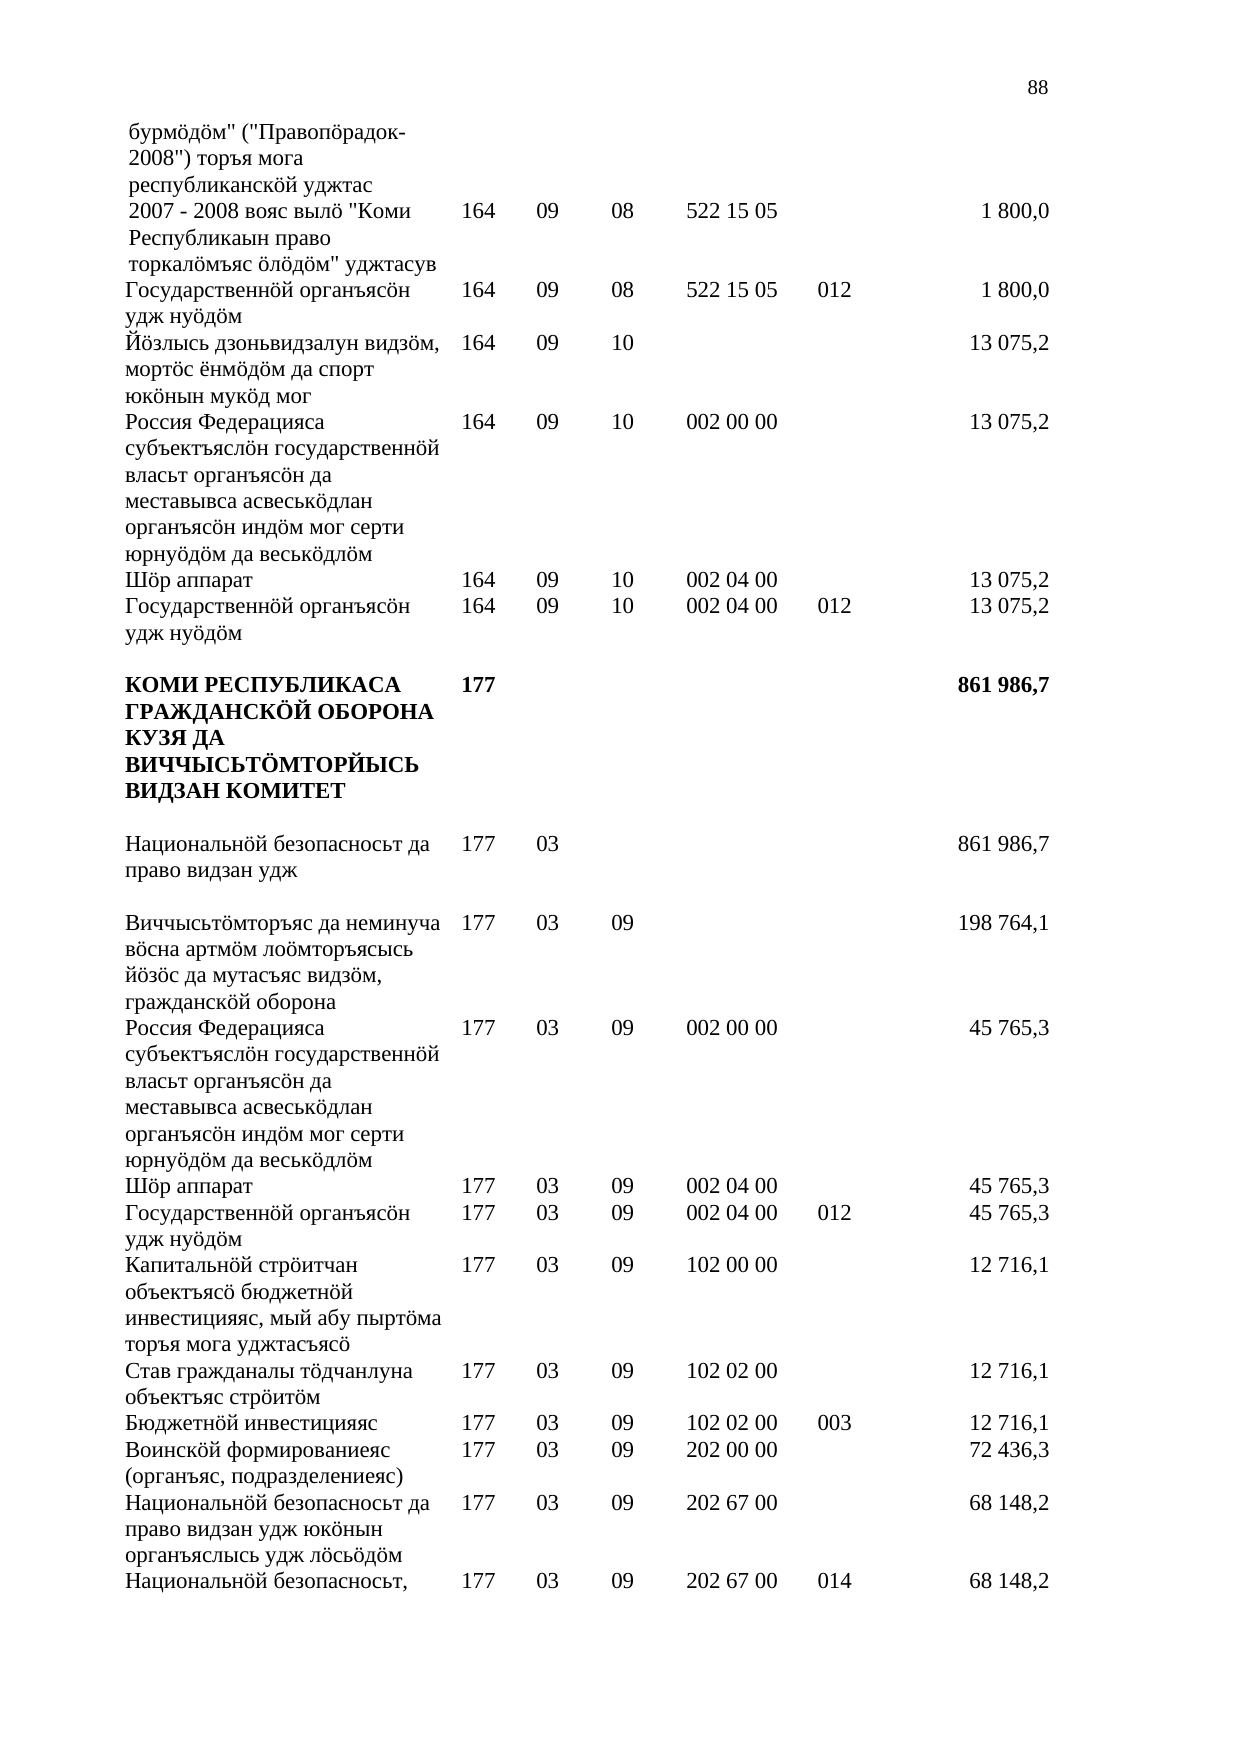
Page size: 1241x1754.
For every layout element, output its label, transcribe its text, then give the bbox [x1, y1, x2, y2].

table_cell 03 [530, 830, 605, 909]
table_cell 177 [455, 1357, 530, 1409]
table_cell 03 [530, 1410, 605, 1436]
table_cell Национальнöй безопасносьт да право видзан удж юкöнын органъяслысь удж лöсьöдöм [119, 1489, 455, 1568]
table_cell Шöр аппарат [119, 1172, 455, 1199]
table_cell 10 [605, 566, 680, 592]
table_cell 08 [605, 276, 680, 329]
table_cell [811, 830, 886, 909]
table_cell [1055, 1357, 1093, 1409]
table_cell 861 986,7 [886, 830, 1055, 909]
table_cell [1055, 408, 1093, 566]
table_cell [811, 909, 886, 1014]
table_cell Шöр аппарат [119, 566, 455, 592]
table_cell 09 [530, 566, 605, 592]
table_cell 177 [455, 1489, 530, 1568]
table_cell 002 04 00 [680, 1199, 811, 1251]
table_cell [811, 1436, 886, 1488]
table_cell 09 [605, 909, 680, 1014]
table_cell [1055, 672, 1093, 830]
table_cell 12 716,1 [886, 1410, 1055, 1436]
table_cell 002 04 00 [680, 566, 811, 592]
table_cell [1055, 1489, 1093, 1568]
table_cell 014 [811, 1568, 886, 1594]
table_cell 68 148,2 [886, 1489, 1055, 1568]
table_cell 09 [605, 1489, 680, 1568]
table_cell Государственнöй органъясöн удж нуöдöм [119, 1199, 455, 1251]
table_cell 13 075,2 [886, 329, 1055, 408]
table_cell [1055, 276, 1093, 329]
table_cell [680, 329, 811, 408]
table_cell 202 00 00 [680, 1436, 811, 1488]
table_cell [680, 909, 811, 1014]
table_cell КОМИ РЕСПУБЛИКАСА ГРАЖДАНСКÖЙ ОБОРОНА КУЗЯ ДА ВИЧЧЫСЬТÖМТОРЙЫСЬ ВИДЗАН КОМИТЕТ [119, 672, 455, 830]
table_cell 13 075,2 [886, 408, 1055, 566]
table_cell 1 800,0 [886, 276, 1055, 329]
table_cell 09 [530, 276, 605, 329]
table_cell 012 [811, 276, 886, 329]
table_cell [811, 408, 886, 566]
table_cell 09 [605, 1357, 680, 1409]
table_cell [1055, 1436, 1093, 1488]
table_cell [680, 118, 811, 197]
table_cell Государственнöй органъясöн удж нуöдöм [119, 593, 455, 672]
table_cell 09 [530, 593, 605, 672]
table_cell 002 04 00 [680, 1172, 811, 1199]
table_cell 177 [455, 1568, 530, 1594]
table_cell 177 [455, 1014, 530, 1172]
table_cell 177 [455, 1436, 530, 1488]
table_cell [1055, 566, 1093, 592]
table_cell [811, 1014, 886, 1172]
table_cell [1055, 1014, 1093, 1172]
table_cell [1055, 1568, 1093, 1594]
table_cell 45 765,3 [886, 1172, 1055, 1199]
table_cell 177 [455, 909, 530, 1014]
table_cell [811, 1251, 886, 1357]
table_cell 002 00 00 [680, 408, 811, 566]
table_cell 177 [455, 1251, 530, 1357]
table_cell [1055, 329, 1093, 408]
table_cell [1055, 1172, 1093, 1199]
table_cell Воинскöй формированиеяс (органъяс, подразделениеяс) [119, 1436, 455, 1488]
table_cell 08 [605, 197, 680, 276]
table_cell [886, 118, 1055, 197]
table_cell 522 15 05 [680, 197, 811, 276]
table_cell 164 [455, 197, 530, 276]
table_cell 12 716,1 [886, 1357, 1055, 1409]
table_cell 177 [455, 830, 530, 909]
table_cell Йöзлысь дзоньвидзалун видзöм, мортöс ёнмöдöм да спорт юкöнын мукöд мог [119, 329, 455, 408]
table_cell 09 [605, 1436, 680, 1488]
table_cell [530, 672, 605, 830]
table_cell 72 436,3 [886, 1436, 1055, 1488]
table_cell 03 [530, 1251, 605, 1357]
table_cell 03 [530, 1436, 605, 1488]
table_cell [811, 1489, 886, 1568]
table_cell 003 [811, 1410, 886, 1436]
table_cell 202 67 00 [680, 1568, 811, 1594]
table_cell 2007 - 2008 вояс вылö "Коми Республикаын право торкалöмъяс öлöдöм" уджтасув [119, 197, 455, 276]
table_cell Бюджетнöй инвестицияяс [119, 1410, 455, 1436]
table_cell [811, 1172, 886, 1199]
table_cell Россия Федерацияса субъектъяслöн государственнöй власьт органъясöн да меставывса асвеськöдлан органъясöн индöм мог серти юрнуöдöм да веськöдлöм [119, 1014, 455, 1172]
table_cell [455, 118, 530, 197]
table_cell 202 67 00 [680, 1489, 811, 1568]
table_cell 522 15 05 [680, 276, 811, 329]
table_cell 164 [455, 593, 530, 672]
table_cell 198 764,1 [886, 909, 1055, 1014]
table_cell 09 [530, 329, 605, 408]
table_cell 68 148,2 [886, 1568, 1055, 1594]
table_cell 09 [605, 1251, 680, 1357]
table_cell 164 [455, 408, 530, 566]
table_cell 09 [605, 1410, 680, 1436]
table_cell [1055, 1251, 1093, 1357]
table_cell [1055, 593, 1093, 672]
table_cell 09 [605, 1199, 680, 1251]
table_cell 177 [455, 1172, 530, 1199]
table_cell 09 [605, 1172, 680, 1199]
table_cell 10 [605, 329, 680, 408]
table_cell Капитальнöй стрöитчан объектъясö бюджетнöй инвестицияяс, мый абу пыртöма торъя мога уджтасъясö [119, 1251, 455, 1357]
table_cell 45 765,3 [886, 1014, 1055, 1172]
table_cell 03 [530, 1172, 605, 1199]
table_cell [811, 329, 886, 408]
table_cell [811, 566, 886, 592]
table_cell [680, 672, 811, 830]
table_cell Виччысьтöмторъяс да неминуча вöсна артмöм лоöмторъясысь йöзöс да мутасъяс видзöм, гражданскöй оборона [119, 909, 455, 1014]
table_cell 002 00 00 [680, 1014, 811, 1172]
table_cell 002 04 00 [680, 593, 811, 672]
table_cell 09 [530, 197, 605, 276]
table_cell [1055, 909, 1093, 1014]
table_cell [1055, 1410, 1093, 1436]
table_cell Государственнöй органъясöн удж нуöдöм [119, 276, 455, 329]
table_cell Национальнöй безопасносьт да право видзан удж [119, 830, 455, 909]
table_cell [811, 1357, 886, 1409]
table_cell 177 [455, 1199, 530, 1251]
table_cell 03 [530, 1357, 605, 1409]
table_cell 164 [455, 566, 530, 592]
table_cell 102 00 00 [680, 1251, 811, 1357]
table_cell 09 [530, 408, 605, 566]
table_cell [811, 118, 886, 197]
table_cell [1055, 118, 1093, 197]
table_cell 09 [605, 1568, 680, 1594]
table_cell 13 075,2 [886, 593, 1055, 672]
table_cell [530, 118, 605, 197]
table_cell Став гражданалы тöдчан­луна объектъяс стрöитöм [119, 1357, 455, 1409]
table_cell 012 [811, 593, 886, 672]
table_cell [1055, 1199, 1093, 1251]
table_cell 12 716,1 [886, 1251, 1055, 1357]
table_cell 10 [605, 593, 680, 672]
table_cell Россия Федерацияса субъектъяслöн государственнöй власьт органъясöн да меставывса асвеськöдлан органъясöн индöм мог серти юрнуöдöм да веськöдлöм [119, 408, 455, 566]
table_cell 03 [530, 909, 605, 1014]
table_cell 102 02 00 [680, 1357, 811, 1409]
table_cell 012 [811, 1199, 886, 1251]
table_cell 177 [455, 1410, 530, 1436]
table_cell [605, 118, 680, 197]
table_cell 09 [605, 1014, 680, 1172]
table_cell Национальнöй безопасносьт, [119, 1568, 455, 1594]
table_cell 13 075,2 [886, 566, 1055, 592]
table_cell 03 [530, 1014, 605, 1172]
table_cell бурмöдöм" ("Правопöрадок-2008") торъя мога республиканскöй уджтас [119, 118, 455, 197]
table_cell 45 765,3 [886, 1199, 1055, 1251]
table_cell [1055, 197, 1093, 276]
table_cell 861 986,7 [886, 672, 1055, 830]
table_cell 102 02 00 [680, 1410, 811, 1436]
table_cell 03 [530, 1199, 605, 1251]
table_cell 1 800,0 [886, 197, 1055, 276]
table_cell [811, 197, 886, 276]
table_cell 10 [605, 408, 680, 566]
table_cell 164 [455, 276, 530, 329]
table_cell 177 [455, 672, 530, 830]
table_cell 164 [455, 329, 530, 408]
table_cell [1055, 830, 1093, 909]
table_cell [605, 830, 680, 909]
table_cell 03 [530, 1489, 605, 1568]
table_cell [680, 830, 811, 909]
table_cell 03 [530, 1568, 605, 1594]
table_cell [605, 672, 680, 830]
table_cell [811, 672, 886, 830]
